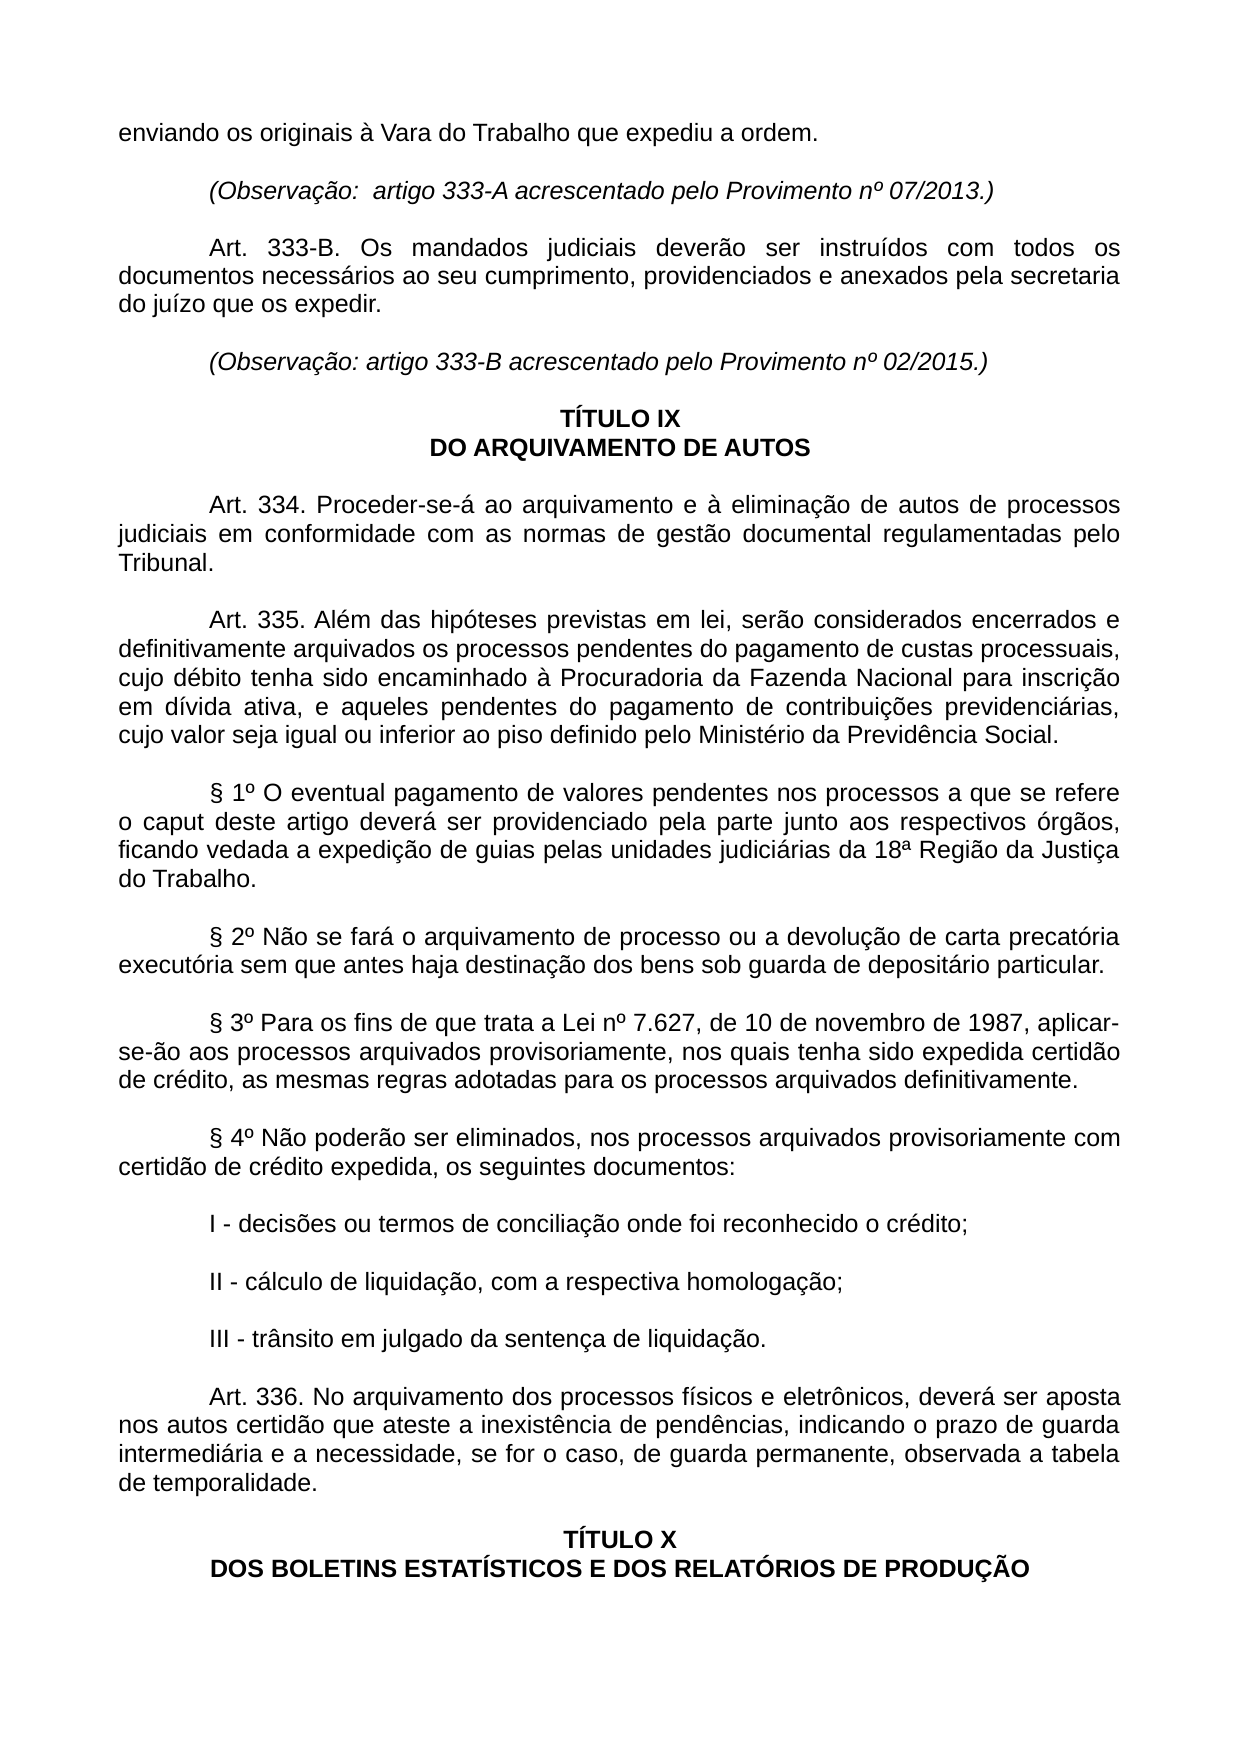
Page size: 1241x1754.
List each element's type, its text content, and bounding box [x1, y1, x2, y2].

text I - decisões ou termos de conciliação onde foi reconhecido o crédito; [118, 1209, 1122, 1238]
text § 1º O eventual pagamento de valores pendentes nos processos a que se refere o caput deste artigo deverá ser providenciado pela parte junto aos respectivos órgãos, ficando vedada a expedição de guias pelas unidades judiciárias da 18ª Região da Justiça do Trabalho. [118, 778, 1122, 893]
text DO ARQUIVAMENTO DE AUTOS [118, 433, 1122, 461]
text TÍTULO IX [118, 404, 1122, 433]
text § 3º Para os fins de que trata a Lei nº 7.627, de 10 de novembro de 1987, aplicar-se-ão aos processos arquivados provisoriamente, nos quais tenha sido expedida certidão de crédito, as mesmas regras adotadas para os processos arquivados definitivamente. [118, 1008, 1122, 1094]
text TÍTULO X [118, 1525, 1122, 1554]
text II - cálculo de liquidação, com a respectiva homologação; [118, 1266, 1122, 1295]
text § 4º Não poderão ser eliminados, nos processos arquivados provisoriamente com certidão de crédito expedida, os seguintes documentos: [118, 1123, 1122, 1180]
text (Observação: artigo 333-A acrescentado pelo Provimento nº 07/2013.) [118, 176, 1122, 204]
text III - trânsito em julgado da sentença de liquidação. [118, 1324, 1122, 1353]
text Art. 334. Proceder-se-á ao arquivamento e à eliminação de autos de processos judiciais em conformidade com as normas de gestão documental regulamentadas pelo Tribunal. [118, 490, 1122, 576]
text (Observação: artigo 333-B acrescentado pelo Provimento nº 02/2015.) [118, 346, 1122, 375]
text Art. 336. No arquivamento dos processos físicos e eletrônicos, deverá ser aposta nos autos certidão que ateste a inexistência de pendências, indicando o prazo de guarda intermediária e a necessidade, se for o caso, de guarda permanente, observada a tabela de temporalidade. [118, 1381, 1122, 1496]
text DOS BOLETINS ESTATÍSTICOS E DOS RELATÓRIOS DE PRODUÇÃO [118, 1554, 1122, 1583]
text Art. 335. Além das hipóteses previstas em lei, serão considerados encerrados e definitivamente arquivados os processos pendentes do pagamento de custas processuais, cujo débito tenha sido encaminhado à Procuradoria da Fazenda Nacional para inscrição em dívida ativa, e aqueles pendentes do pagamento de contribuições previdenciárias, cujo valor seja igual ou inferior ao piso definido pelo Ministério da Previdência Social. [118, 605, 1122, 749]
text enviando os originais à Vara do Trabalho que expediu a ordem. [118, 118, 1122, 147]
text Art. 333-B. Os mandados judiciais deverão ser instruídos com todos os documentos necessários ao seu cumprimento, providenciados e anexados pela secretaria do juízo que os expedir. [118, 233, 1122, 318]
text § 2º Não se fará o arquivamento de processo ou a devolução de carta precatória executória sem que antes haja destinação dos bens sob guarda de depositário particular. [118, 921, 1122, 979]
